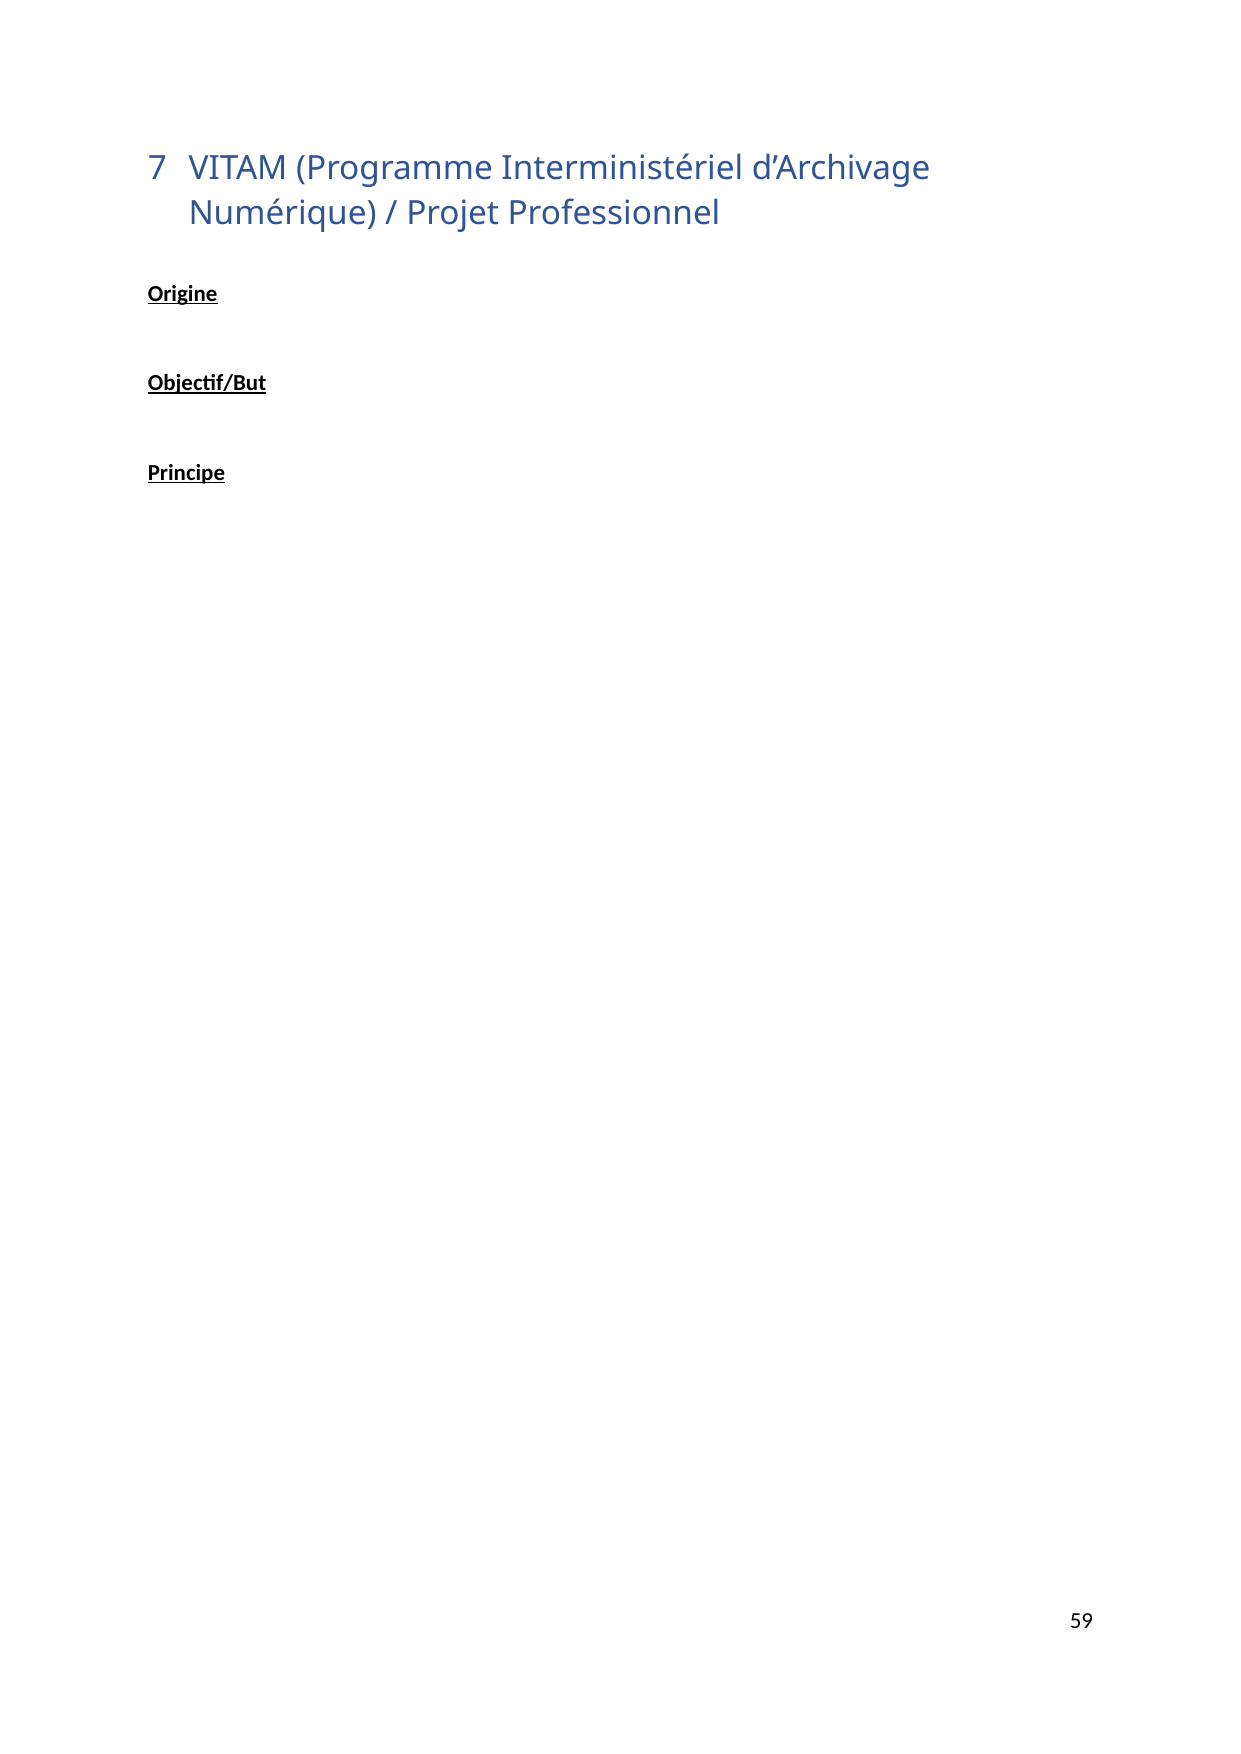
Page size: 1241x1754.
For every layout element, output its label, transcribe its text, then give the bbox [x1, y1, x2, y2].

list VITAM (Programme Interministériel d’Archivage Numérique) / Projet Professionnel [148, 143, 1093, 234]
text Origine [148, 279, 1093, 307]
text Objectif/But [148, 368, 1093, 396]
text Principe [148, 458, 1093, 486]
